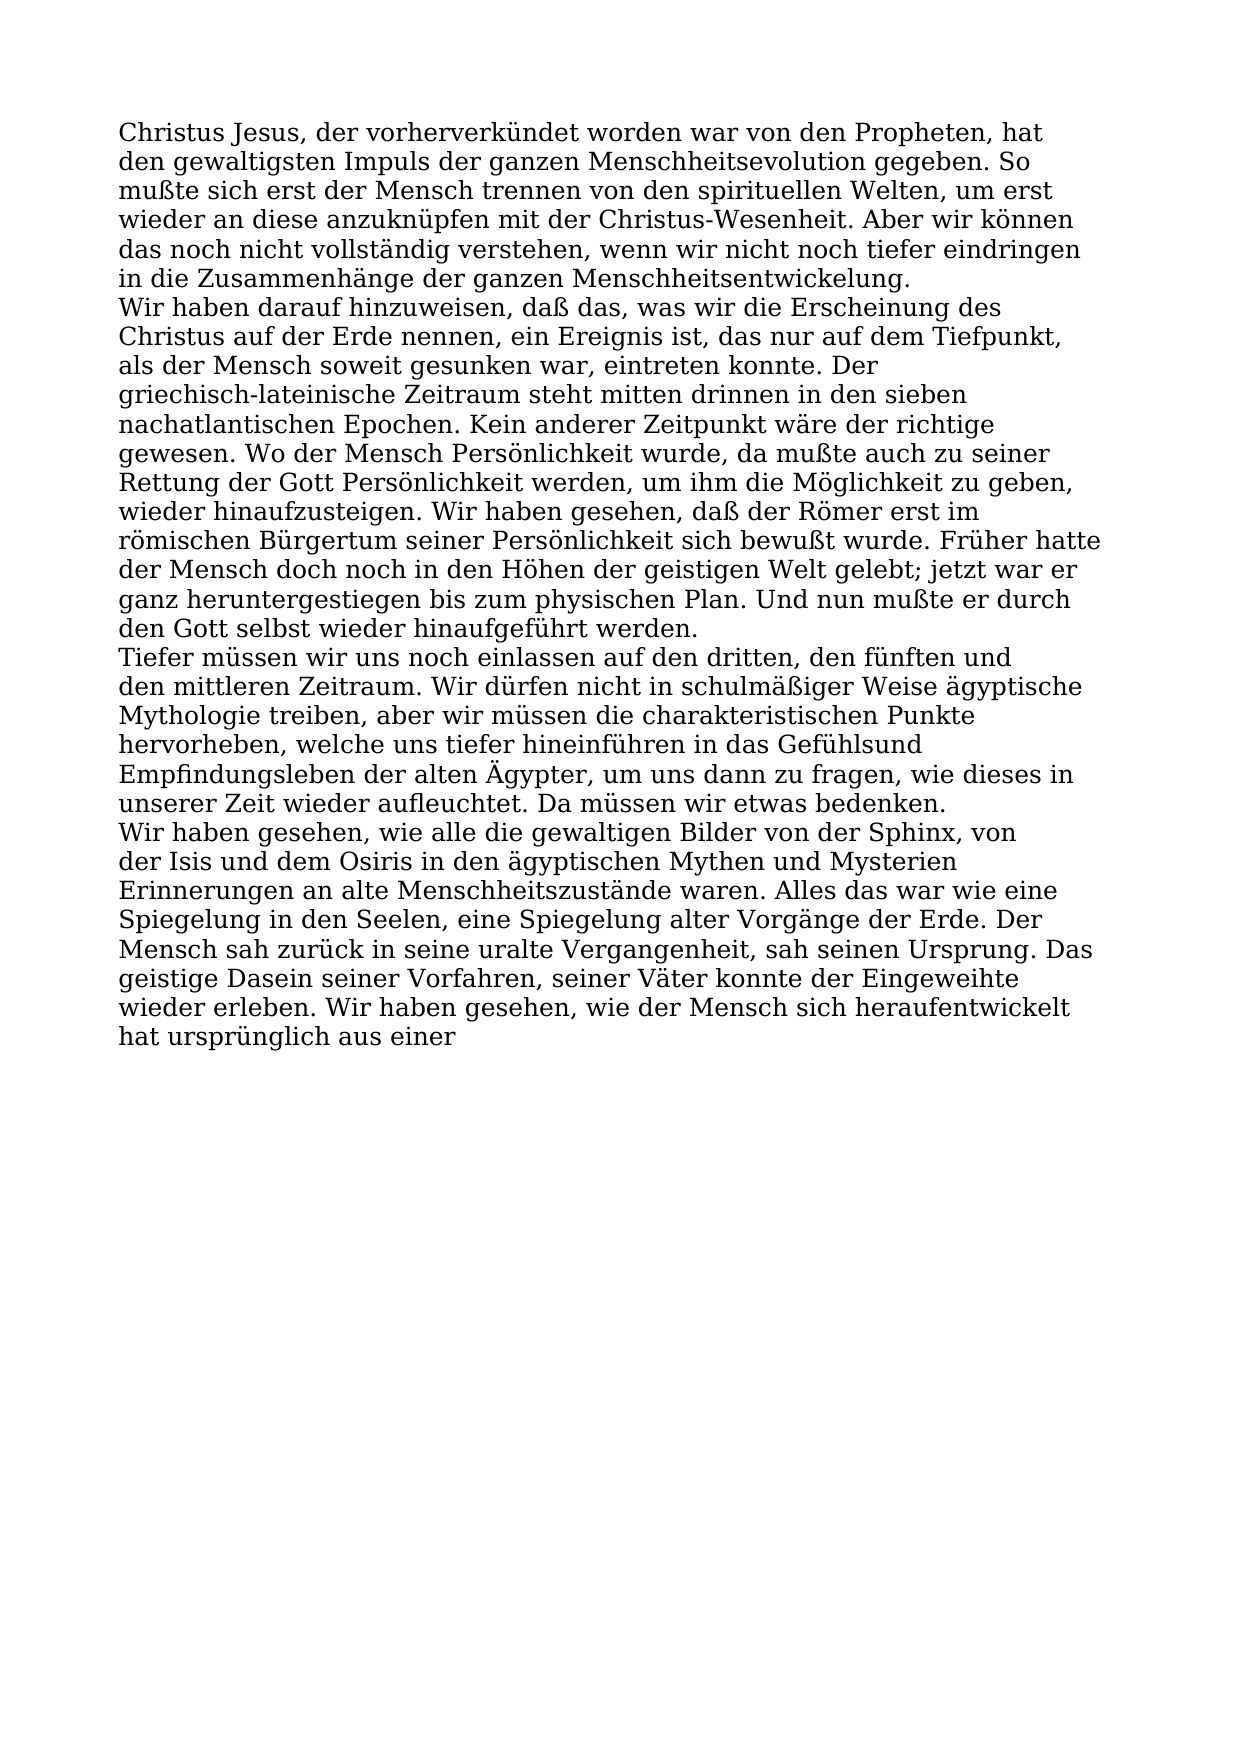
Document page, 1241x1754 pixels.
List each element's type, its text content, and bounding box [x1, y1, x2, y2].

text Wir haben gesehen, wie alle die gewaltigen Bilder von der Sphinx, von [118, 818, 1122, 847]
text gewesen. Wo der Mensch Persönlichkeit wurde, da mußte auch zu seiner [118, 439, 1122, 468]
text mußte sich erst der Mensch trennen von den spirituellen Welten, um erst [118, 176, 1122, 206]
text Mensch sah zurück in seine uralte Vergangenheit, sah seinen Ursprung. Das [118, 935, 1122, 964]
text Erinnerungen an alte Menschheitszustände waren. Alles das war wie eine [118, 876, 1122, 906]
text den Gott selbst wieder hinaufgeführt werden. [118, 614, 1122, 643]
text in die Zusammenhänge der ganzen Menschheitsentwickelung. [118, 264, 1122, 293]
text ganz heruntergestiegen bis zum physischen Plan. Und nun mußte er durch [118, 585, 1122, 614]
text den mittleren Zeitraum. Wir dürfen nicht in schulmäßiger Weise ägyptische [118, 672, 1122, 701]
text griechisch-lateinische Zeitraum steht mitten drinnen in den sieben [118, 381, 1122, 410]
text hat ursprünglich aus einer [118, 1022, 1122, 1051]
text der Isis und dem Osiris in den ägyptischen Mythen und Mysterien [118, 847, 1122, 876]
text Christus Jesus, der vorherverkündet worden war von den Propheten, hat [118, 118, 1122, 147]
text Christus auf der Erde nennen, ein Ereignis ist, das nur auf dem Tiefpunkt, [118, 322, 1122, 351]
text Empfindungsleben der alten Ägypter, um uns dann zu fragen, wie dieses in [118, 760, 1122, 789]
text geistige Dasein seiner Vorfahren, seiner Väter konnte der Eingeweihte [118, 964, 1122, 993]
text das noch nicht vollständig verstehen, wenn wir nicht noch tiefer eindringen [118, 235, 1122, 264]
text Mythologie treiben, aber wir müssen die charakteristischen Punkte [118, 701, 1122, 731]
text Spiegelung in den Seelen, eine Spiegelung alter Vorgänge der Erde. Der [118, 906, 1122, 935]
text Rettung der Gott Persönlichkeit werden, um ihm die Möglichkeit zu geben, [118, 468, 1122, 497]
text der Mensch doch noch in den Höhen der geistigen Welt gelebt; jetzt war er [118, 556, 1122, 585]
text wieder an diese anzuknüpfen mit der Christus-Wesenheit. Aber wir können [118, 206, 1122, 235]
text hervorheben, welche uns tiefer hineinführen in das Gefühlsund [118, 731, 1122, 760]
text Tiefer müssen wir uns noch einlassen auf den dritten, den fünften und [118, 643, 1122, 672]
text wieder erleben. Wir haben gesehen, wie der Mensch sich heraufentwickelt [118, 993, 1122, 1022]
text wieder hinaufzusteigen. Wir haben gesehen, daß der Römer erst im [118, 497, 1122, 526]
text Wir haben darauf hinzuweisen, daß das, was wir die Erscheinung des [118, 293, 1122, 322]
text unserer Zeit wieder aufleuchtet. Da müssen wir etwas bedenken. [118, 789, 1122, 818]
text den gewaltigsten Impuls der ganzen Menschheitsevolution gegeben. So [118, 147, 1122, 176]
text römischen Bürgertum seiner Persönlichkeit sich bewußt wurde. Früher hatte [118, 526, 1122, 556]
text als der Mensch soweit gesunken war, eintreten konnte. Der [118, 351, 1122, 381]
text nachatlantischen Epochen. Kein anderer Zeitpunkt wäre der richtige [118, 410, 1122, 439]
